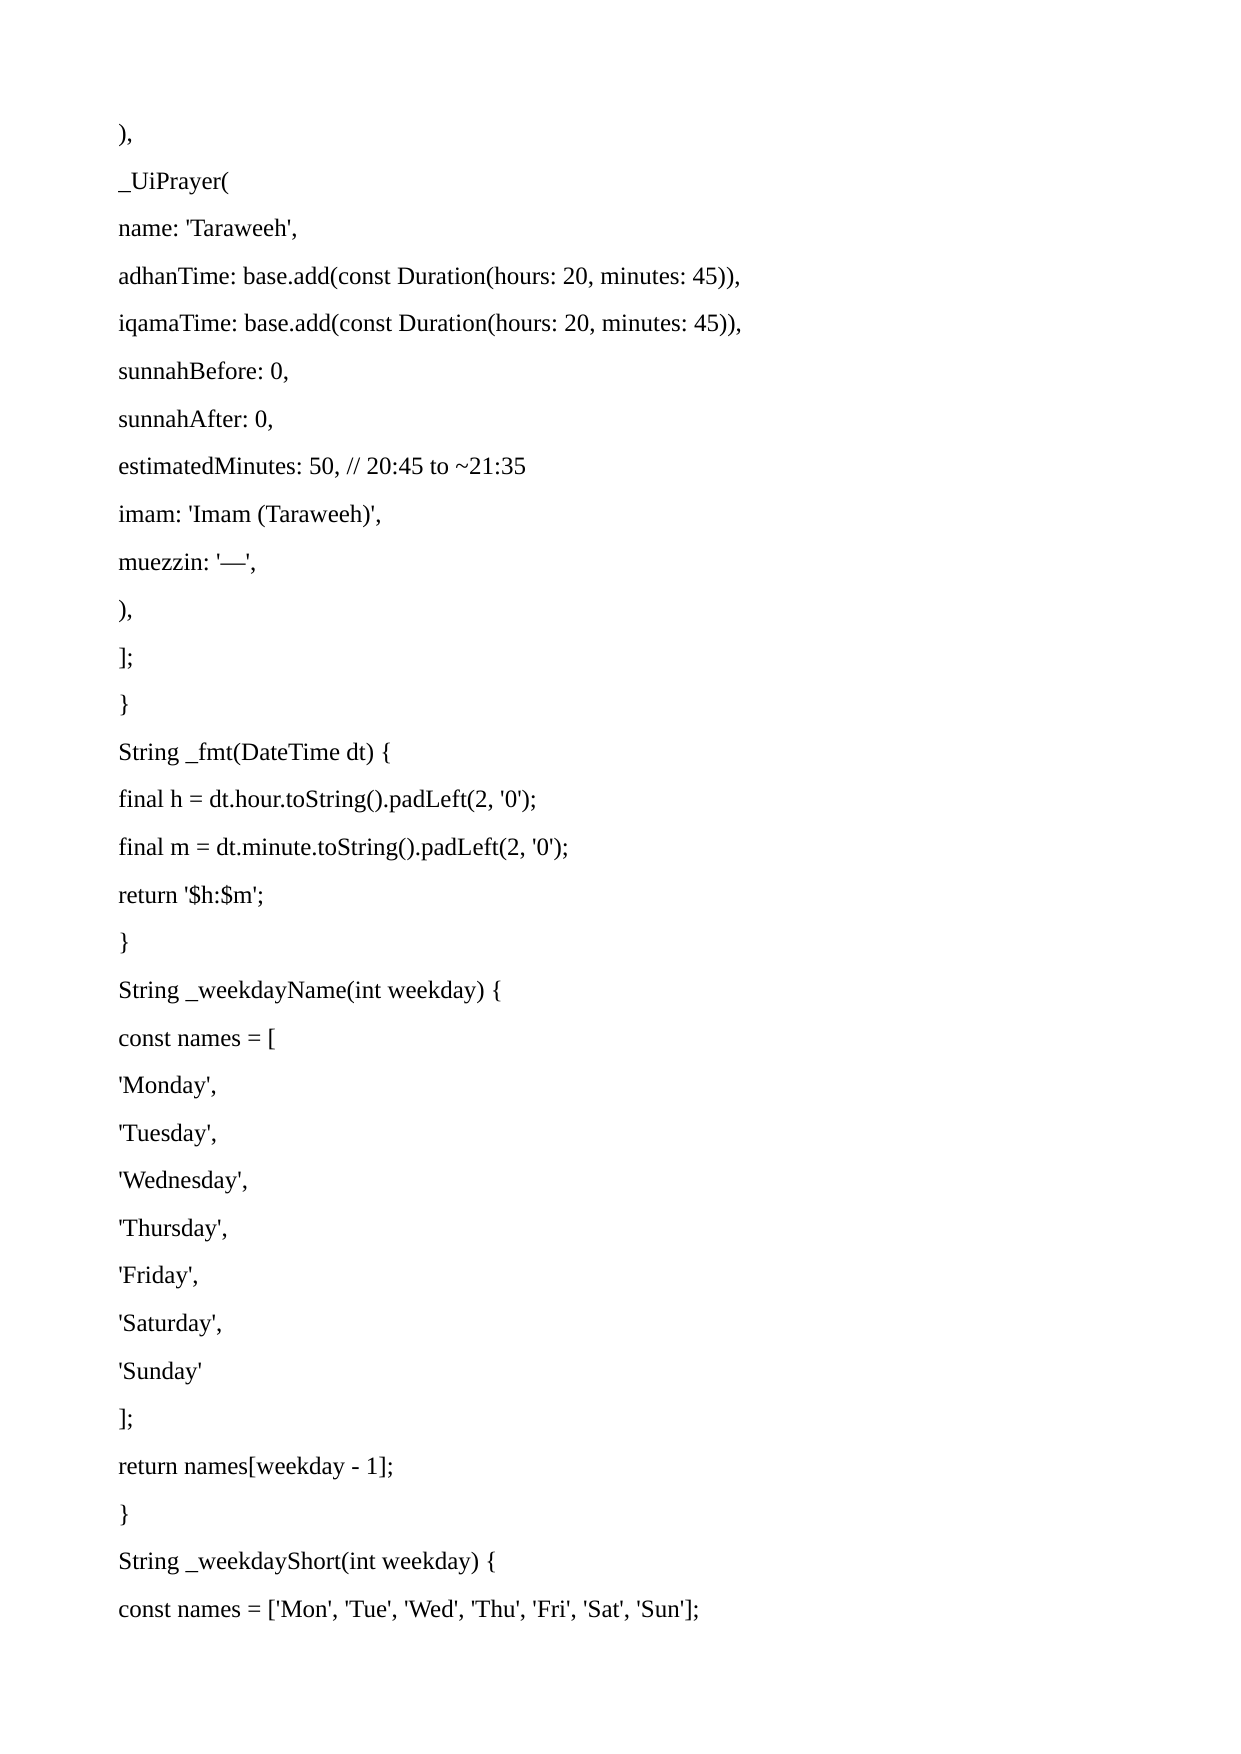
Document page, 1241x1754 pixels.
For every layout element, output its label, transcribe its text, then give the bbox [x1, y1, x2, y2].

text String _weekdayShort(int weekday) { [118, 1546, 1122, 1575]
text String _fmt(DateTime dt) { [118, 737, 1122, 766]
text return names[weekday - 1]; [118, 1451, 1122, 1480]
text iqamaTime: base.add(const Duration(hours: 20, minutes: 45)), [118, 308, 1122, 337]
text ), [118, 594, 1122, 623]
text 'Saturday', [118, 1308, 1122, 1337]
text ]; [118, 642, 1122, 671]
text _UiPrayer( [118, 166, 1122, 194]
text name: 'Taraweeh', [118, 213, 1122, 242]
text 'Sunday' [118, 1356, 1122, 1384]
text const names = ['Mon', 'Tue', 'Wed', 'Thu', 'Fri', 'Sat', 'Sun']; [118, 1594, 1122, 1623]
text final h = dt.hour.toString().padLeft(2, '0'); [118, 784, 1122, 813]
text ), [118, 118, 1122, 147]
text } [118, 1499, 1122, 1527]
text final m = dt.minute.toString().padLeft(2, '0'); [118, 832, 1122, 861]
text sunnahAfter: 0, [118, 404, 1122, 432]
text return '$h:$m'; [118, 880, 1122, 908]
text estimatedMinutes: 50, // 20:45 to ~21:35 [118, 451, 1122, 480]
text 'Thursday', [118, 1213, 1122, 1242]
text String _weekdayName(int weekday) { [118, 975, 1122, 1004]
text ]; [118, 1403, 1122, 1432]
text } [118, 689, 1122, 718]
text muezzin: '—', [118, 547, 1122, 575]
text 'Monday', [118, 1070, 1122, 1099]
text 'Wednesday', [118, 1165, 1122, 1194]
text } [118, 927, 1122, 956]
text const names = [ [118, 1023, 1122, 1051]
text adhanTime: base.add(const Duration(hours: 20, minutes: 45)), [118, 261, 1122, 290]
text 'Tuesday', [118, 1118, 1122, 1147]
text sunnahBefore: 0, [118, 356, 1122, 385]
text 'Friday', [118, 1261, 1122, 1289]
text imam: 'Imam (Taraweeh)', [118, 499, 1122, 528]
